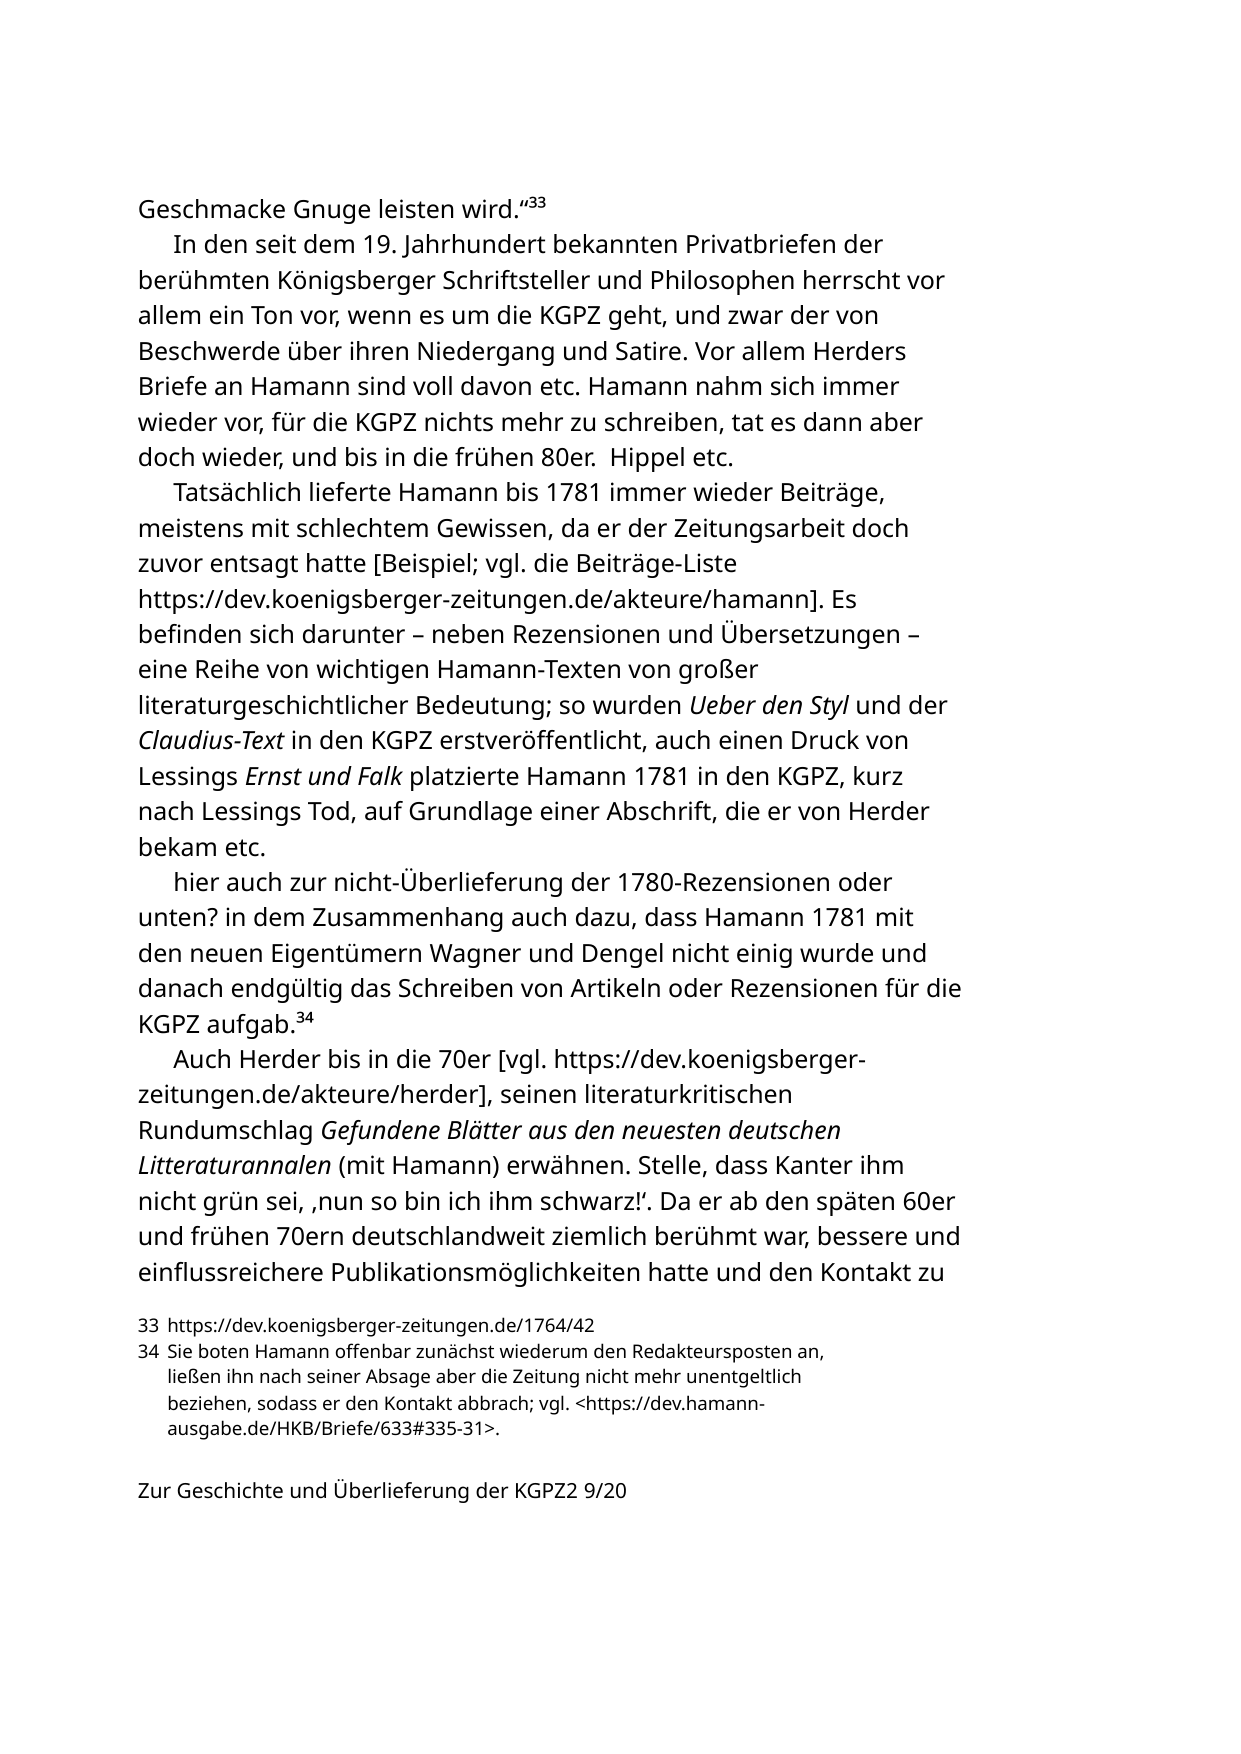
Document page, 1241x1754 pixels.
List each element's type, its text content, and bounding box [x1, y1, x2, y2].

text Auch Herder bis in die 70er [vgl. https://dev.koenigsberger-zeitungen.de/akteure/herder], seinen literaturkritischen Rundumschlag Gefundene Blätter aus den neuesten deutschen Litteraturannalen (mit Hamann) erwähnen. Stelle, dass Kanter ihm nicht grün sei, ‚nun so bin ich ihm schwarz!‘. Da er ab den späten 60er und frühen 70ern deutschlandweit ziemlich berühmt war, bessere und einflussreichere Publikationsmöglichkeiten hatte und den Kontakt zu [138, 1040, 964, 1288]
text Sie boten Hamann offenbar zunächst wiederum den Redakteursposten an, ließen ihn nach seiner Absage aber die Zeitung nicht mehr unentgeltlich beziehen, sodass er den Kontakt abbrach; vgl. <https://dev.hamann-ausgabe.de/HKB/Briefe/633#335-31>. [138, 1337, 846, 1441]
text Geschmacke Gnuge leisten wird.“ [138, 190, 964, 226]
text hier auch zur nicht-Überlieferung der 1780-Rezensionen oder unten? in dem Zusammenhang auch dazu, dass Hamann 1781 mit den neuen Eigentümern Wagner und Dengel nicht einig wurde und danach endgültig das Schreiben von Artikeln oder Rezensionen für die KGPZ aufgab. [138, 863, 964, 1040]
text Tatsächlich lieferte Hamann bis 1781 immer wieder Beiträge, meistens mit schlechtem Gewissen, da er der Zeitungsarbeit doch zuvor entsagt hatte [Beispiel; vgl. die Beiträge-Liste https://dev.koenigsberger-zeitungen.de/akteure/hamann]. Es befinden sich darunter – neben Rezensionen und Übersetzungen – eine Reihe von wichtigen Hamann-Texten von großer literaturgeschichtlicher Bedeutung; so wurden Ueber den Styl und der Claudius-Text in den KGPZ erstveröffentlicht, auch einen Druck von Lessings Ernst und Falk platzierte Hamann 1781 in den KGPZ, kurz nach Lessings Tod, auf Grundlage einer Abschrift, die er von Herder bekam etc. [138, 473, 964, 863]
text In den seit dem 19. Jahrhundert bekannten Privatbriefen der berühmten Königsberger Schriftsteller und Philosophen herrscht vor allem ein Ton vor, wenn es um die KGPZ geht, und zwar der von Beschwerde über ihren Niedergang und Satire. Vor allem Herders Briefe an Hamann sind voll davon etc. Hamann nahm sich immer wieder vor, für die KGPZ nichts mehr zu schreiben, tat es dann aber doch wieder, und bis in die frühen 80er. Hippel etc. [138, 226, 964, 473]
text https://dev.koenigsberger-zeitungen.de/1764/42 [138, 1311, 846, 1337]
